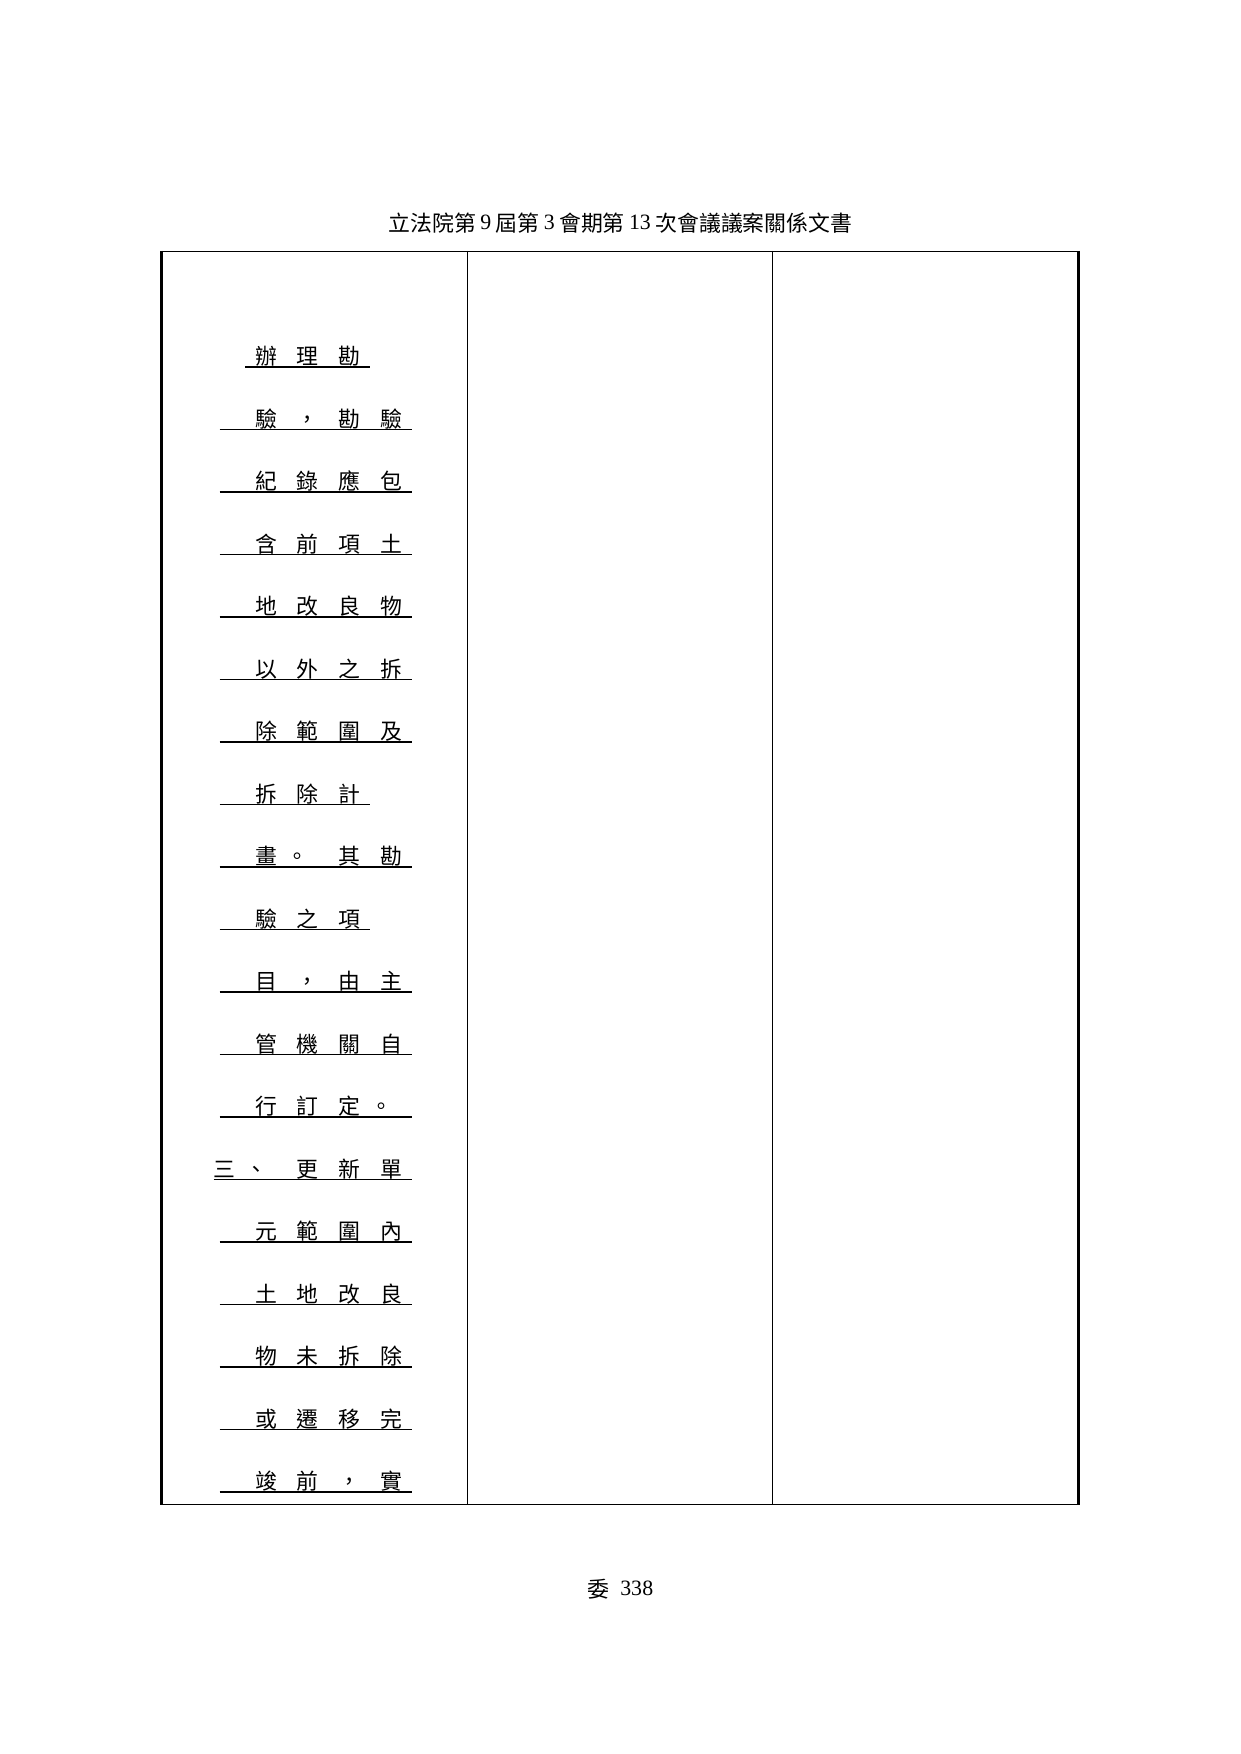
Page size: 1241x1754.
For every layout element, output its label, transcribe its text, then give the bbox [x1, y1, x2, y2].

table_cell 辦理勘驗，勘驗紀錄應包含前項土地改良物以外之拆除範圍及拆除計畫。其勘驗之項目，由主管機關自行訂定。 三、更新單元範圍內土地改良物未拆除或遷移完竣前，實 [163, 252, 467, 1504]
table_cell [773, 252, 1077, 1504]
table_cell [468, 252, 772, 1504]
